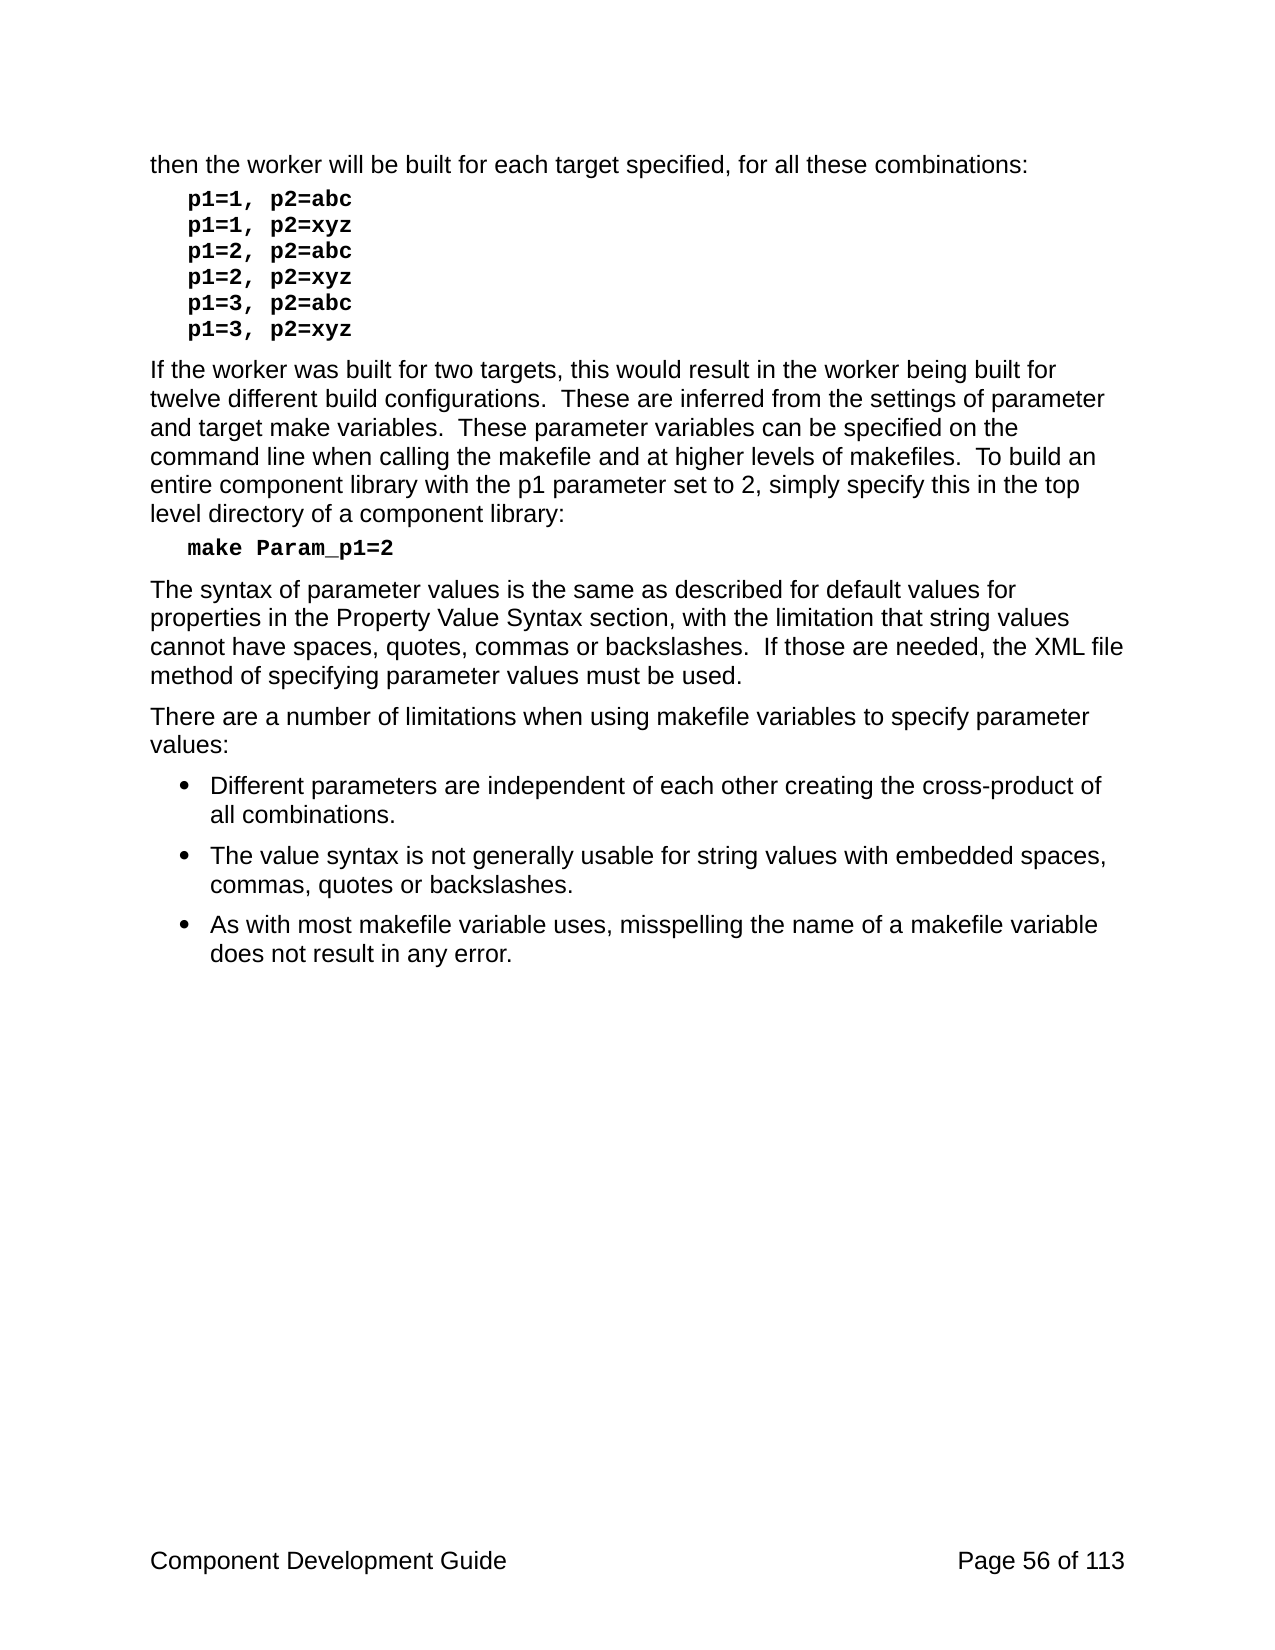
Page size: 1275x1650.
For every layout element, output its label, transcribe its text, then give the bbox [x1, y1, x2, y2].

text p1=1, p2=abc p1=1, p2=xyz p1=2, p2=abc p1=2, p2=xyz p1=3, p2=abc p1=3, p2=xyz [187, 188, 1125, 343]
list Different parameters are independent of each other creating the cross-product of all combinations. [180, 771, 1125, 829]
text If the worker was built for two targets, this would result in the worker being built for twelve different build configurations. These are inferred from the settings of parameter and target make variables. These parameter variables can be specified on the command line when calling the makefile and at higher levels of makefiles. To build an entire component library with the p1 parameter set to 2, simply specify this in the top level directory of a component library: [150, 355, 1125, 528]
text make Param_p1=2 [187, 537, 1125, 563]
list As with most makefile variable uses, misspelling the name of a makefile variable does not result in any error. [180, 910, 1125, 968]
list The value syntax is not generally usable for string values with embedded spaces, commas, quotes or backslashes. [180, 841, 1125, 898]
text The syntax of parameter values is the same as described for default values for properties in the Property Value Syntax section, with the limitation that string values cannot have spaces, quotes, commas or backslashes. If those are needed, the XML file method of specifying parameter values must be used. [150, 575, 1125, 690]
text There are a number of limitations when using makefile variables to specify parameter values: [150, 702, 1125, 759]
text then the worker will be built for each target specified, for all these combinations: [150, 150, 1125, 179]
